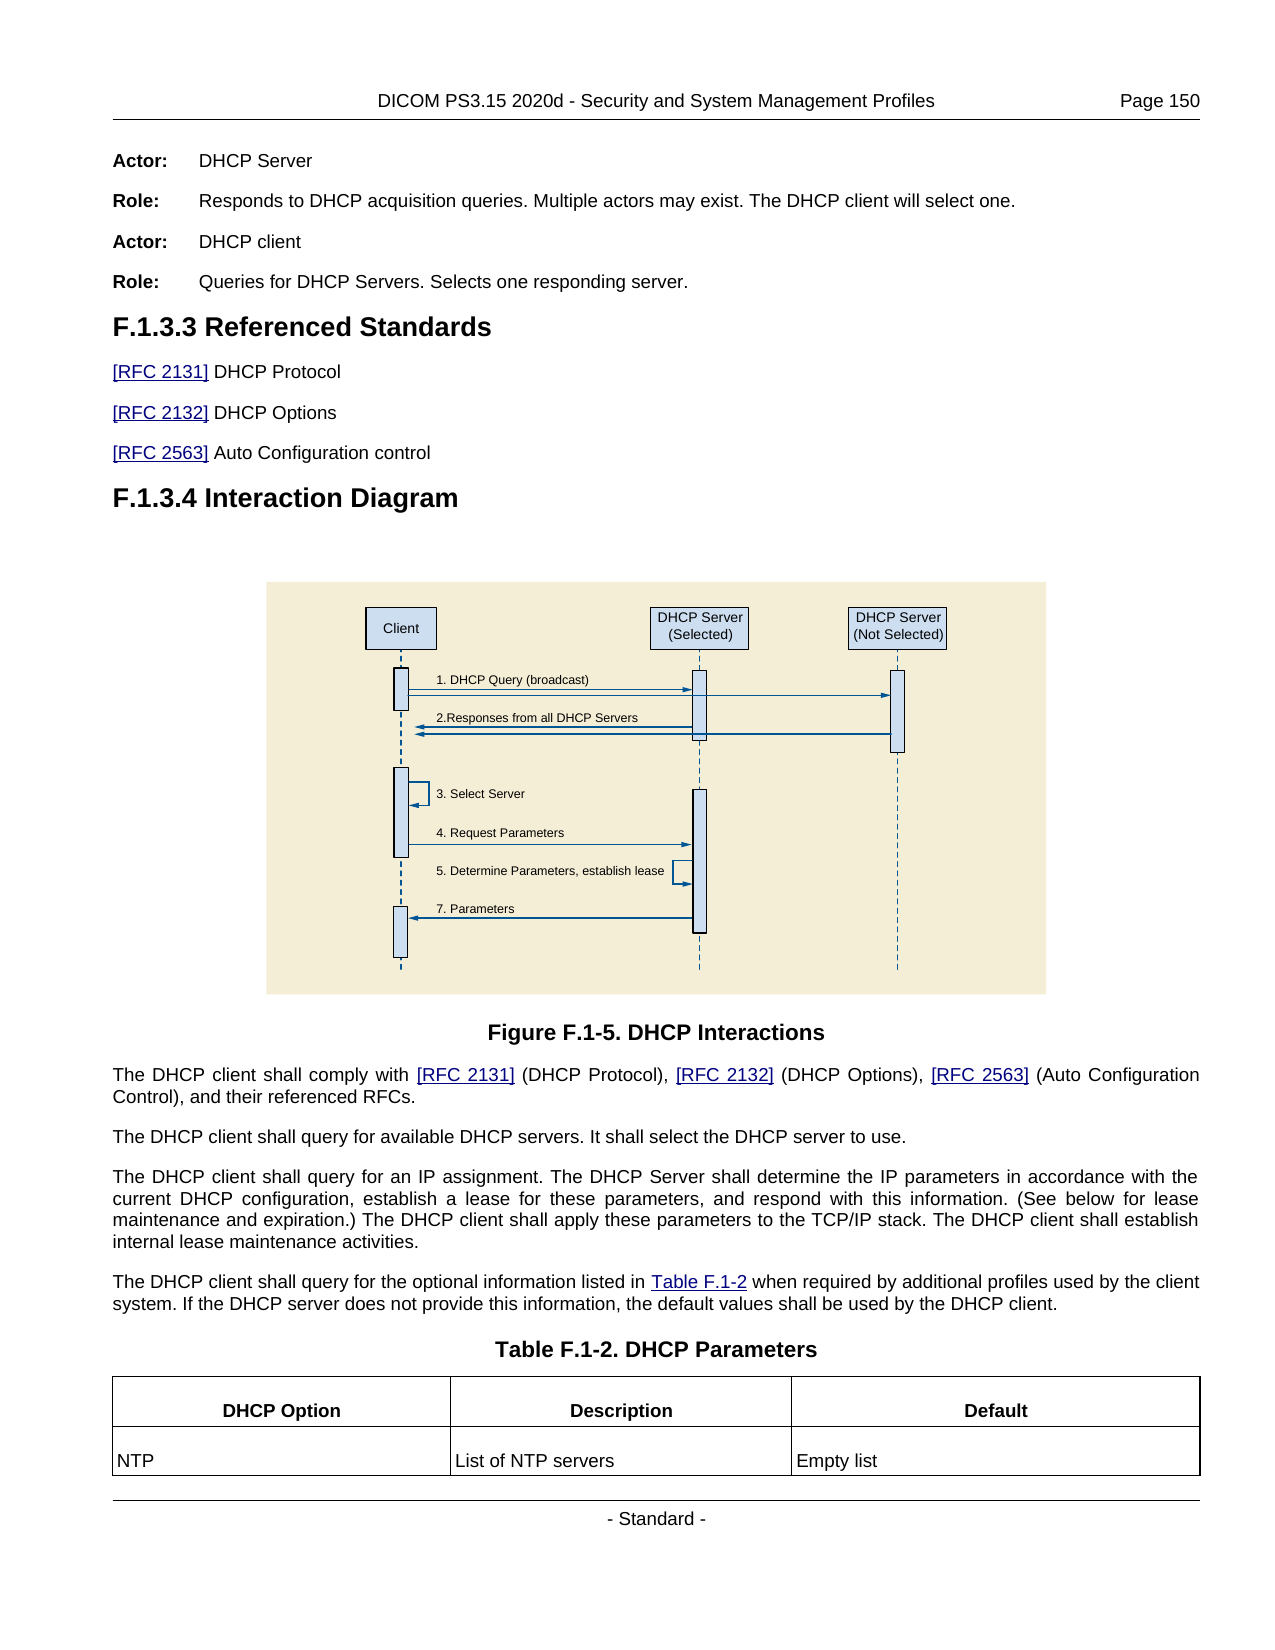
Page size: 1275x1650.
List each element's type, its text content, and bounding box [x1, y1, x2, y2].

table_header DHCP Option [113, 1377, 450, 1426]
table_cell NTP [113, 1427, 450, 1475]
text Actor: DHCP client [112, 231, 1200, 252]
text F.1.3.4 Interaction Diagram [112, 482, 1200, 513]
table_header Default [792, 1377, 1199, 1426]
text Actor: DHCP Server [112, 150, 1200, 172]
text Table F.1-2. DHCP Parameters [112, 1337, 1200, 1362]
text The DHCP client shall query for the optional information listed in Table F.1-2 when required by additional profiles used by the client system. If the DHCP server does not provide this information, the default values shall be used by the DHCP client. [112, 1271, 1200, 1314]
text Role: Queries for DHCP Servers. Selects one responding server. [112, 271, 1200, 292]
text The DHCP client shall comply with [RFC 2131] (DHCP Protocol), [RFC 2132] (DHCP Options), [RFC 2563] (Auto Configuration Control), and their referenced RFCs. [112, 1064, 1200, 1107]
table_cell List of NTP servers [451, 1427, 791, 1475]
text [RFC 2563] Auto Configuration control [112, 442, 1200, 463]
text The DHCP client shall query for an IP assignment. The DHCP Server shall determine the IP parameters in accordance with the current DHCP configuration, establish a lease for these parameters, and respond with this information. (See below for lease maintenance and expiration.) The DHCP client shall apply these parameters to the TCP/IP stack. The DHCP client shall establish internal lease maintenance activities. [112, 1166, 1200, 1252]
text F.1.3.3 Referenced Standards [112, 311, 1200, 342]
table_header Description [451, 1377, 791, 1426]
table_cell Empty list [792, 1427, 1199, 1475]
text The DHCP client shall query for available DHCP servers. It shall select the DHCP server to use. [112, 1126, 1200, 1147]
text [RFC 2132] DHCP Options [112, 402, 1200, 423]
text Role: Responds to DHCP acquisition queries. Multiple actors may exist. The DHCP client will select one. [112, 190, 1200, 212]
text Figure F.1-5. DHCP Interactions [112, 1019, 1200, 1045]
text [RFC 2131] DHCP Protocol [112, 361, 1200, 383]
